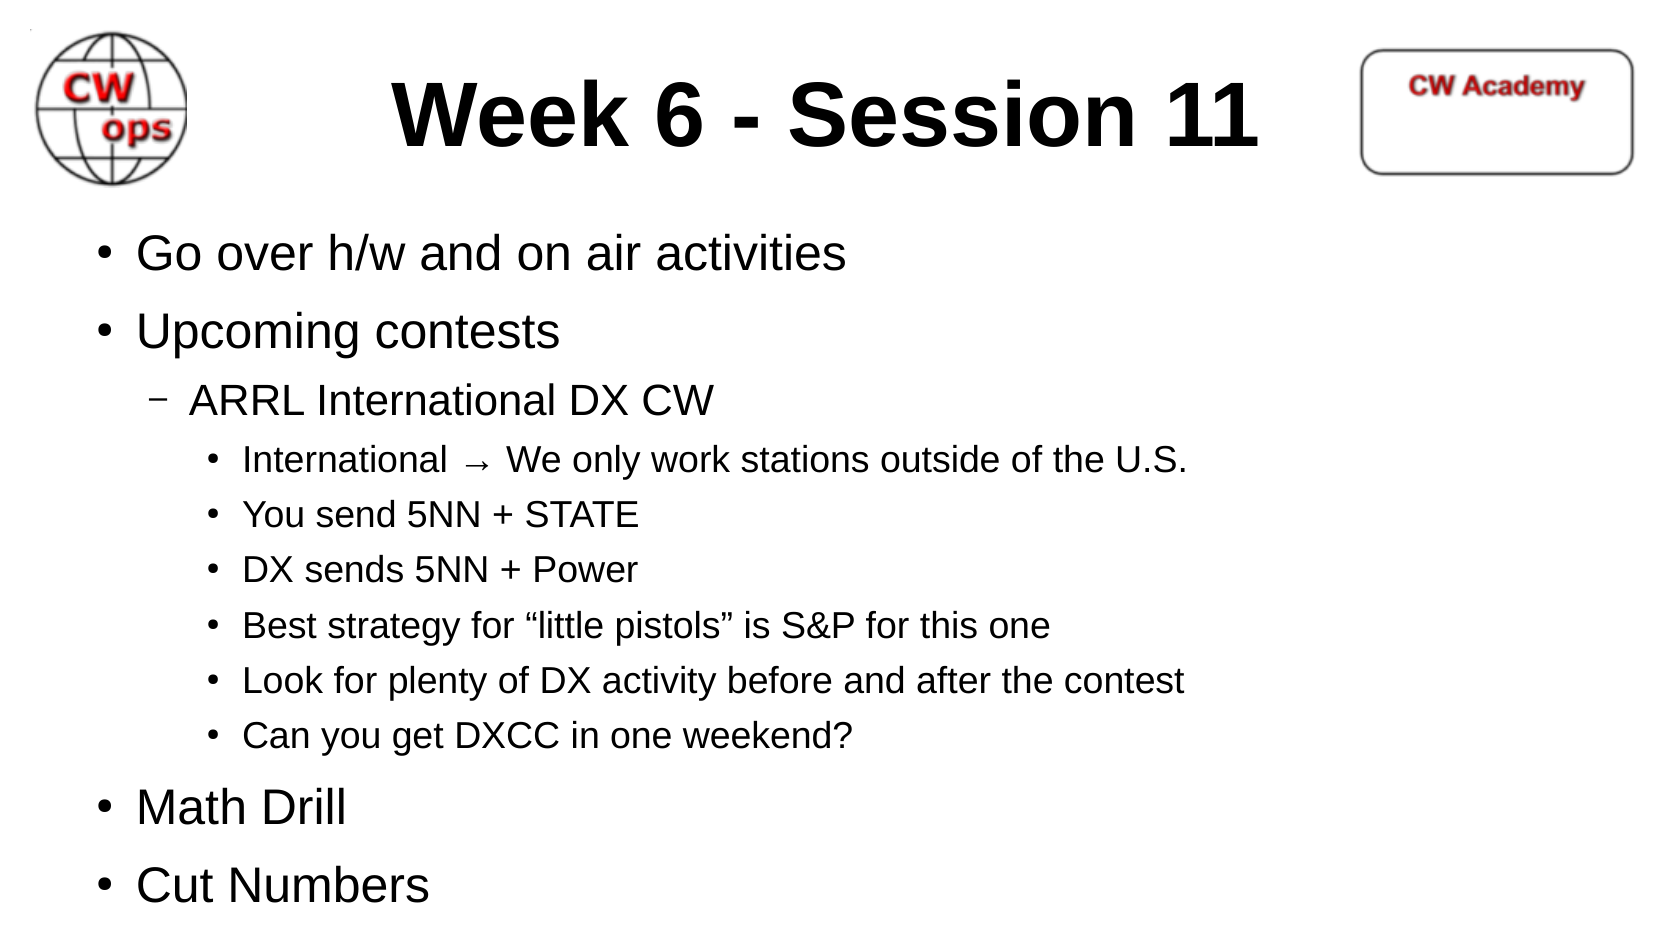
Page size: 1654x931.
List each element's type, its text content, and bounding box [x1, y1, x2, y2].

picture [1571, 37, 1640, 186]
picture [30, 29, 187, 194]
title Week 6 - Session 11 [82, 37, 1571, 193]
list Go over h/w and on air activities Upcoming contests ARRL International DX CW International → We only work stations outside of the U.S. You send 5NN + STATE DX sends 5NN + Power Best strategy for “little pistols” is S&P for this one Look for plenty of DX activity before and after the contest Can you get DXCC in one weekend? Math Drill Cut Numbers [82, 225, 1571, 915]
